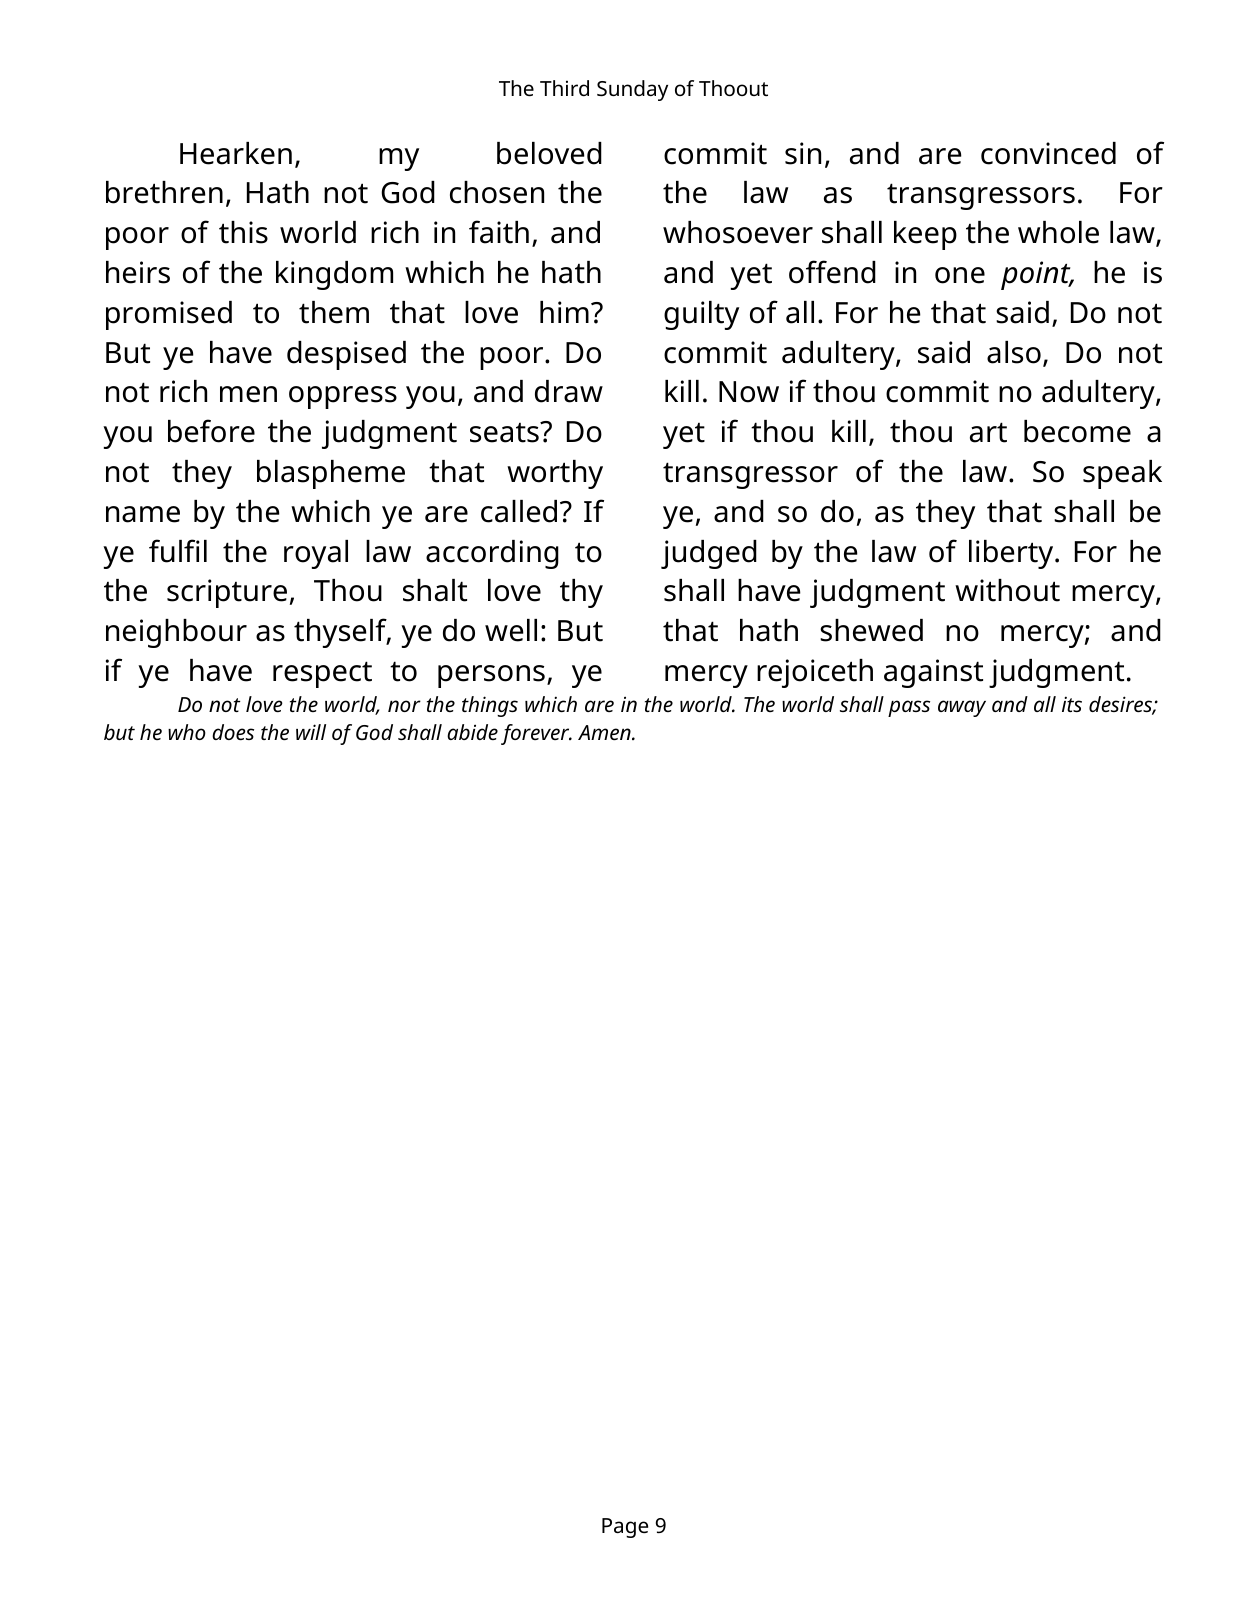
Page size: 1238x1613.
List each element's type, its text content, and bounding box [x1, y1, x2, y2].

text commit sin, and are convinced of the law as transgressors. For whosoever shall keep the whole law, and yet offend in one point, he is guilty of all. For he that said, Do not commit adultery, said also, Do not kill. Now if thou commit no adultery, yet if thou kill, thou art become a transgressor of the law. So speak ye, and so do, as they that shall be judged by the law of liberty. For he shall have judgment without mercy, that hath shewed no mercy; and mercy rejoiceth against judgment. [663, 133, 1163, 690]
text Do not love the world, nor the things which are in the world. The world shall pass away and all its desires; but he who does the will of God shall abide forever. Amen. [103, 690, 1163, 746]
text Hearken, my beloved brethren, Hath not God chosen the poor of this world rich in faith, and heirs of the kingdom which he hath promised to them that love him? But ye have despised the poor. Do not rich men oppress you, and draw you before the judgment seats? Do not they blaspheme that worthy name by the which ye are called? If ye fulfil the royal law according to the scripture, Thou shalt love thy neighbour as thyself, ye do well: But if ye have respect to persons, ye [103, 133, 604, 690]
text The Third Sunday of Thoout [102, 74, 1165, 102]
